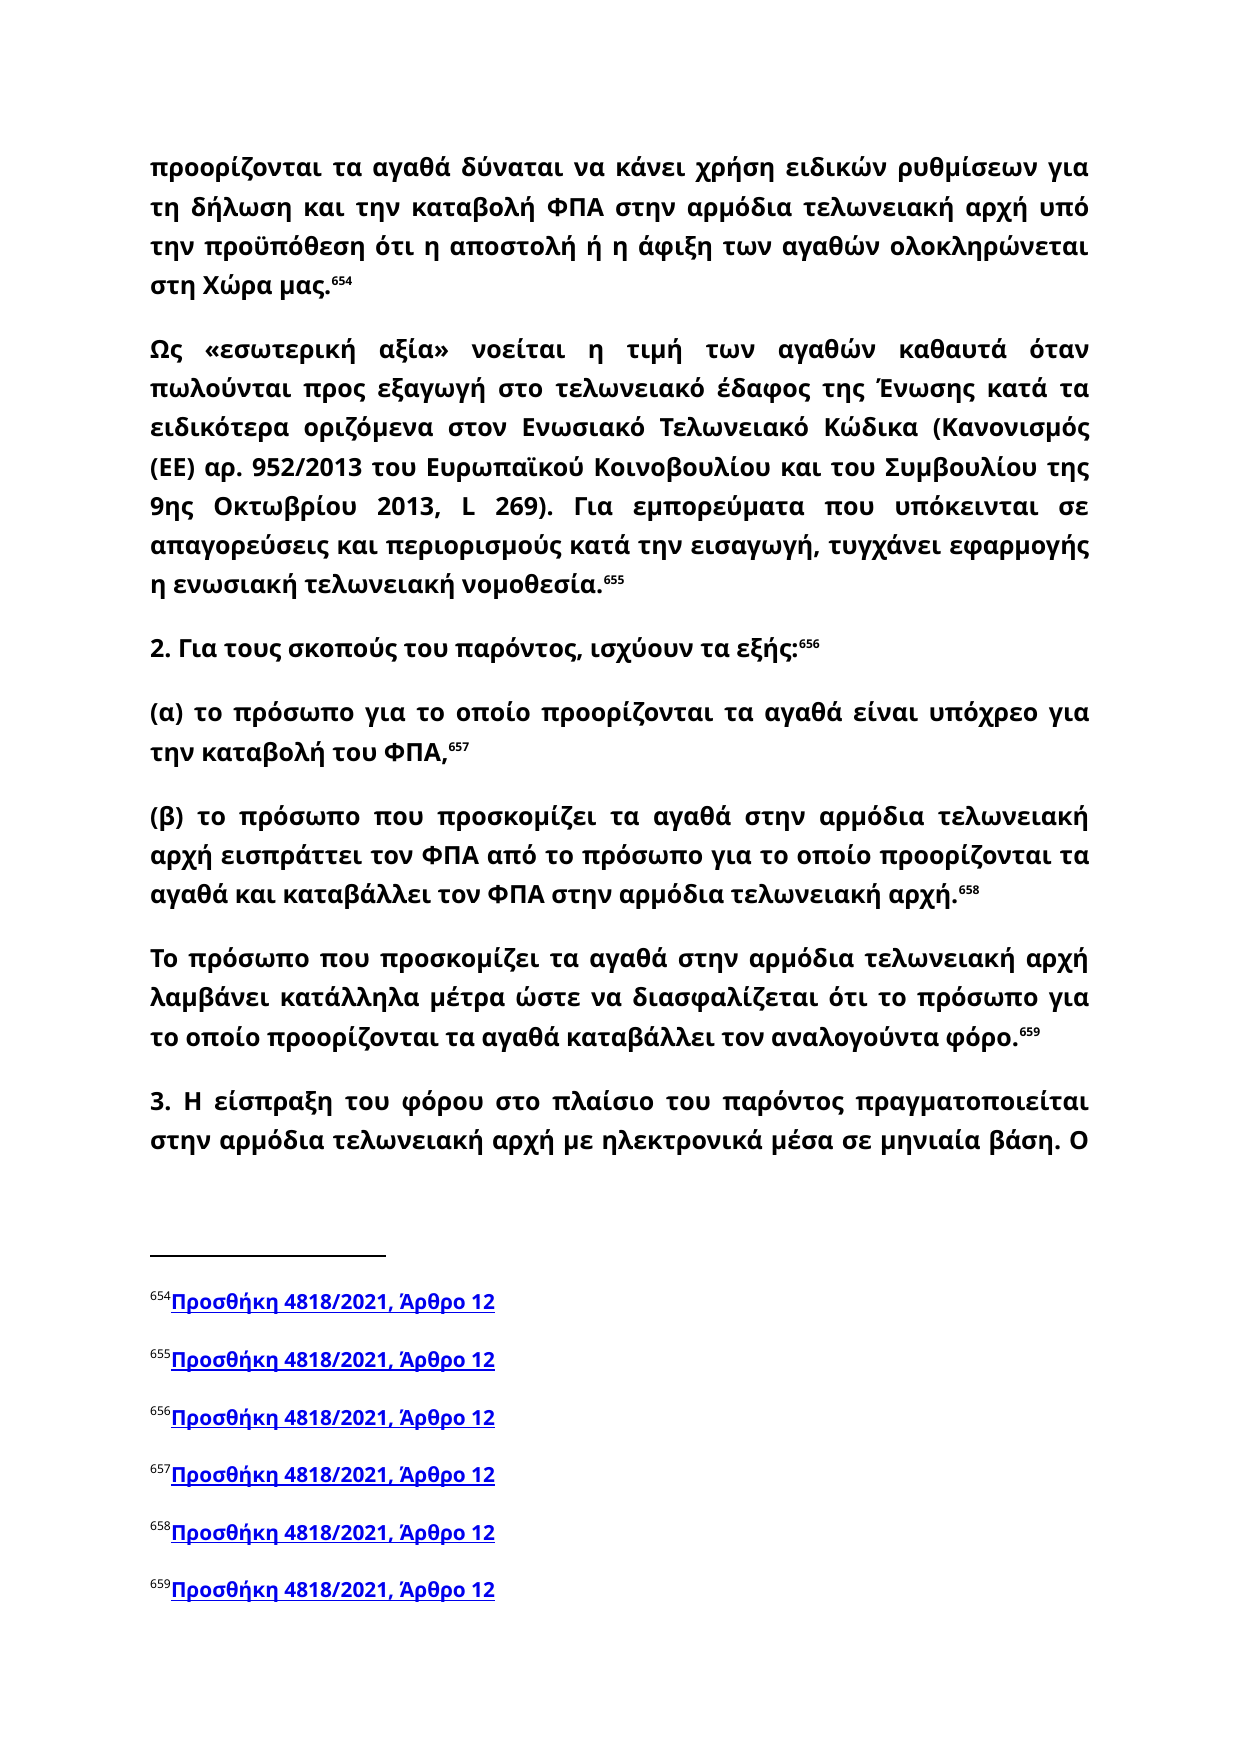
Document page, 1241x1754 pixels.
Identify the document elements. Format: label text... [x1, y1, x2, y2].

text Το πρόσωπο που προσκομίζει τα αγαθά στην αρμόδια τελωνειακή αρχή λαμβάνει κατάλληλα μέτρα ώστε να διασφαλίζεται ότι το πρόσωπο για το οποίο προορίζονται τα αγαθά καταβάλλει τον αναλογούντα φόρο. [150, 941, 1090, 1053]
text προορίζονται τα αγαθά δύναται να κάνει χρήση ειδικών ρυθμίσεων για τη δήλωση και την καταβολή ΦΠΑ στην αρμόδια τελωνειακή αρχή υπό την προϋπόθεση ότι η αποστολή ή η άφιξη των αγαθών ολοκληρώνεται στη Χώρα μας. [150, 150, 1090, 302]
text Προσθήκη 4818/2021, Άρθρο 12 [150, 1345, 1090, 1373]
text 3. Η είσπραξη του φόρου στο πλαίσιο του παρόντος πραγματοποιείται στην αρμόδια τελωνειακή αρχή με ηλεκτρονικά μέσα σε μηνιαία βάση. Ο [150, 1083, 1090, 1157]
text Προσθήκη 4818/2021, Άρθρο 12 [150, 1403, 1090, 1431]
text (β) το πρόσωπο που προσκομίζει τα αγαθά στην αρμόδια τελωνειακή αρχή εισπράττει τον ΦΠΑ από το πρόσωπο για το οποίο προορίζονται τα αγαθά και καταβάλλει τον ΦΠΑ στην αρμόδια τελωνειακή αρχή. [150, 798, 1090, 911]
text 2. Για τους σκοπούς του παρόντος, ισχύουν τα εξής: [150, 631, 1090, 665]
text Προσθήκη 4818/2021, Άρθρο 12 [150, 1576, 1090, 1604]
text (α) το πρόσωπο για το οποίο προορίζονται τα αγαθά είναι υπόχρεο για την καταβολή του ΦΠΑ, [150, 695, 1090, 768]
text Ως «εσωτερική αξία» νοείται η τιμή των αγαθών καθαυτά όταν πωλούνται προς εξαγωγή στο τελωνειακό έδαφος της Ένωσης κατά τα ειδικότερα οριζόμενα στον Ενωσιακό Τελωνειακό Κώδικα (Κανονισμός (ΕΕ) αρ. 952/2013 του Ευρωπαϊκού Κοινοβουλίου και του Συμβουλίου της 9ης Οκτωβρίου 2013, L 269). Για εμπορεύματα που υπόκεινται σε απαγορεύσεις και περιορισμούς κατά την εισαγωγή, τυγχάνει εφαρμογής η ενωσιακή τελωνειακή νομοθεσία. [150, 332, 1090, 601]
text Προσθήκη 4818/2021, Άρθρο 12 [150, 1287, 1090, 1316]
text Προσθήκη 4818/2021, Άρθρο 12 [150, 1518, 1090, 1546]
text Προσθήκη 4818/2021, Άρθρο 12 [150, 1460, 1090, 1489]
